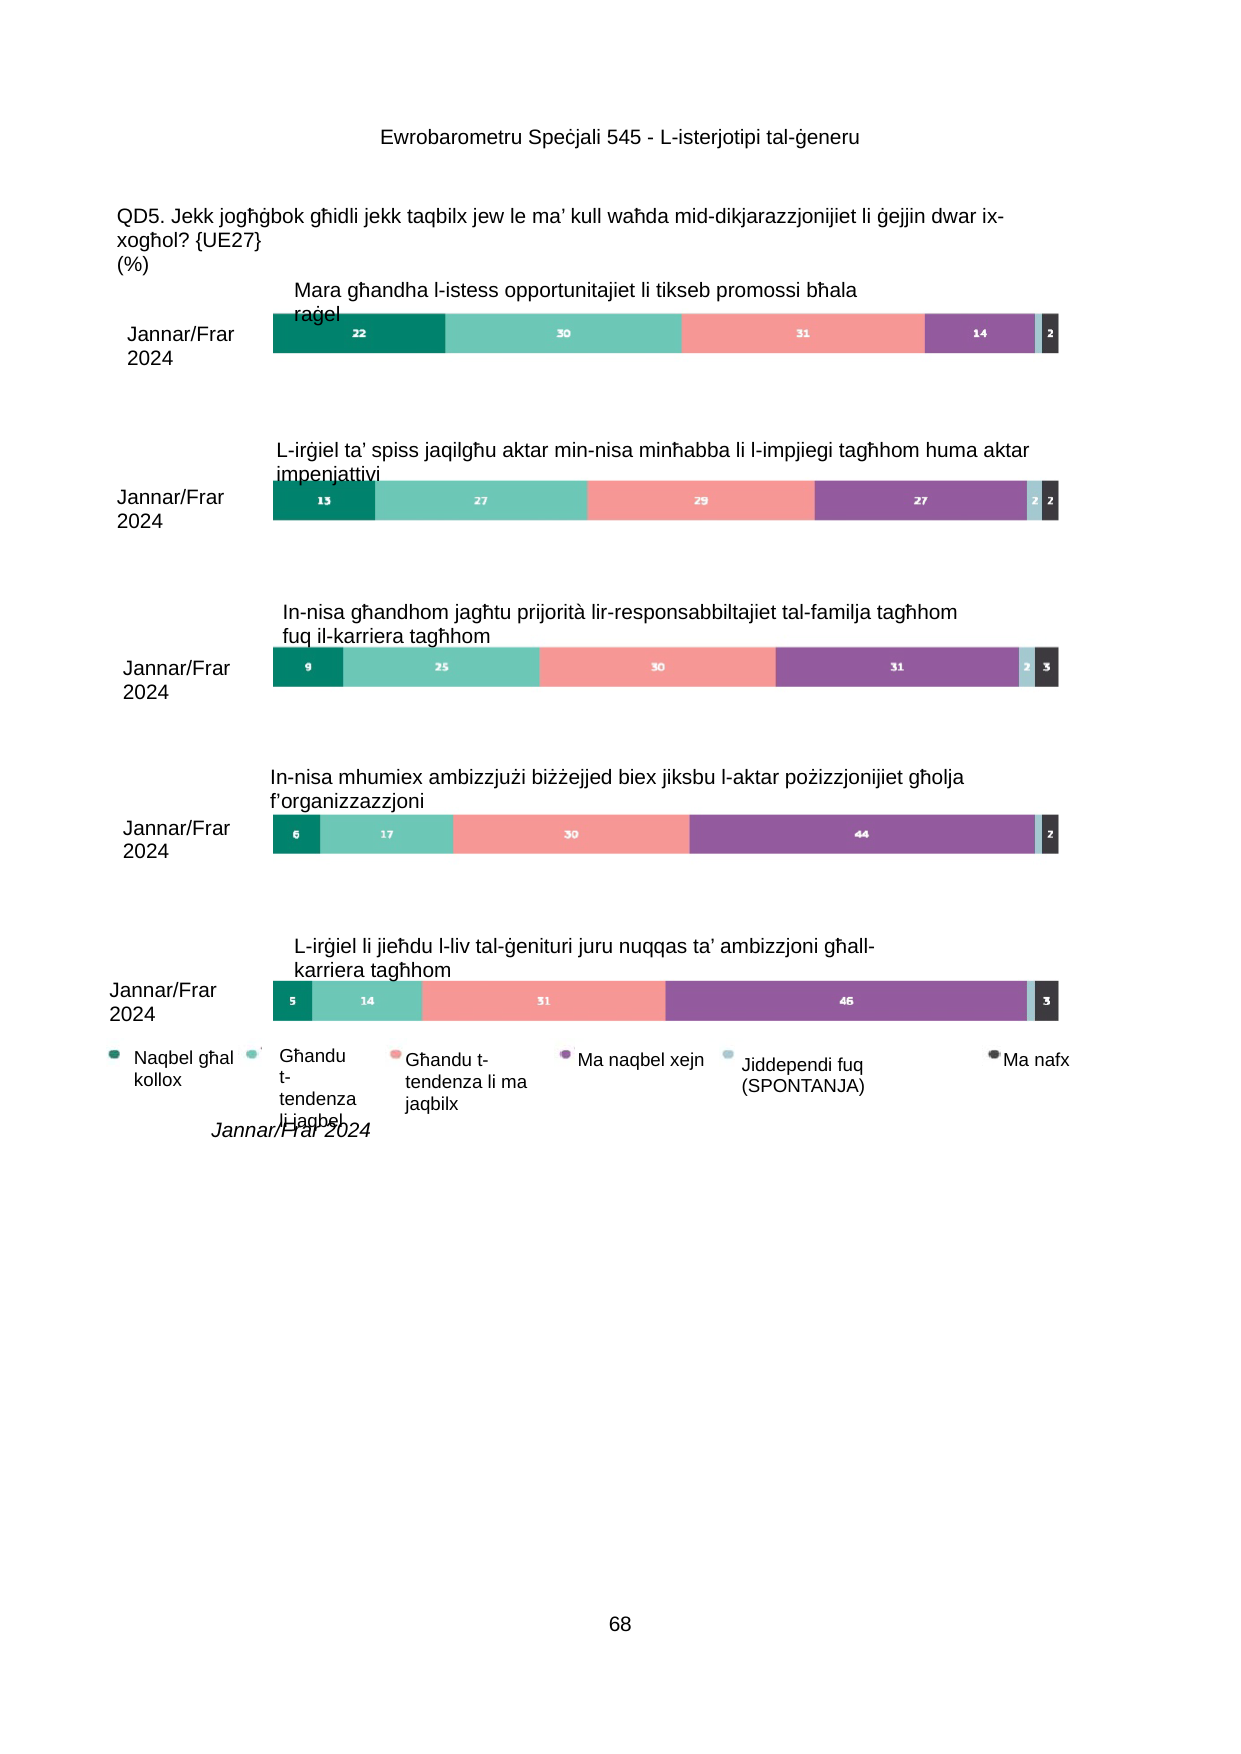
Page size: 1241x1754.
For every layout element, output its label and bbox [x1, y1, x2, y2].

picture [273, 308, 1059, 1022]
picture [102, 1032, 1001, 1069]
